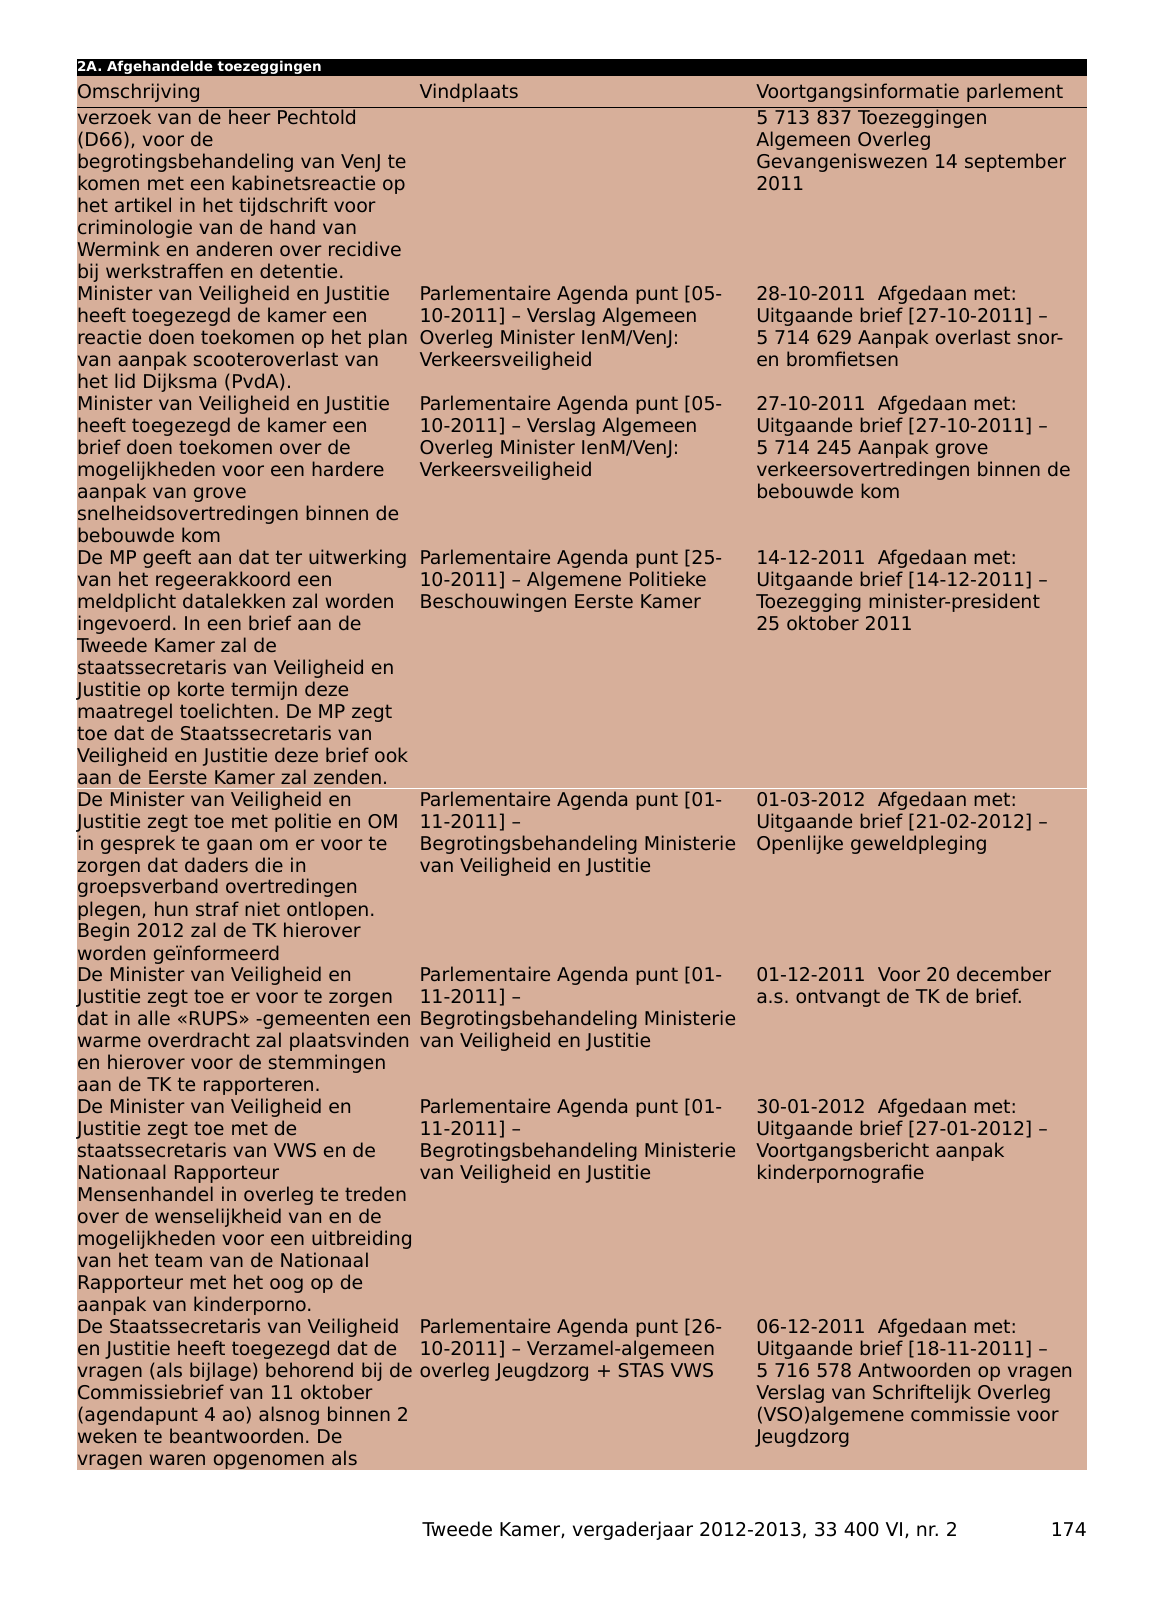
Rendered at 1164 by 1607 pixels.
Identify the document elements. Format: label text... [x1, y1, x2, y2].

table_cell De Minister van Veiligheid en Justitie zegt toe met de staatssecretaris van VWS en de Nationaal Rapporteur Mensenhandel in overleg te treden over de wenselijkheid van en de mogelijkheden voor een uitbreiding van het team van de Nationaal Rapporteur met het oog op de aanpak van kinderporno. [77, 1096, 413, 1316]
table_cell Parlementaire Agenda punt [01-11-2011] – Begrotingsbehandeling Ministerie van Veiligheid en Justitie [413, 964, 750, 1096]
table_cell [413, 108, 750, 283]
table_cell 01-03-2012 Afgedaan met: Uitgaande brief [21-02-2012] – Openlijke geweldpleging [750, 789, 1087, 964]
table_cell Parlementaire Agenda punt [01-11-2011] – Begrotingsbehandeling Ministerie van Veiligheid en Justitie [413, 1096, 750, 1316]
table_cell Parlementaire Agenda punt [26-10-2011] – Verzamel-algemeen overleg Jeugdzorg + STAS VWS [413, 1316, 750, 1470]
table_cell 30-01-2012 Afgedaan met: Uitgaande brief [27-01-2012] – Voortgangsbericht aanpak kinderpornografie [750, 1096, 1087, 1316]
table_cell Parlementaire Agenda punt [05-10-2011] – Verslag Algemeen Overleg Minister IenM/VenJ: Verkeersveiligheid [413, 283, 750, 393]
table_cell De Minister van Veiligheid en Justitie zegt toe er voor te zorgen dat in alle «RUPS» -gemeenten een warme overdracht zal plaatsvinden en hierover voor de stemmingen aan de TK te rapporteren. [77, 964, 413, 1096]
table_cell 06-12-2011 Afgedaan met: Uitgaande brief [18-11-2011] – 5 716 578 Antwoorden op vragen Verslag van Schriftelijk Overleg (VSO)algemene commissie voor Jeugdzorg [750, 1316, 1087, 1470]
table_cell Parlementaire Agenda punt [01-11-2011] – Begrotingsbehandeling Ministerie van Veiligheid en Justitie [413, 789, 750, 964]
table_cell De Minister van Veiligheid en Justitie zegt toe met politie en OM in gesprek te gaan om er voor te zorgen dat daders die in groepsverband overtredingen plegen, hun straf niet ontlopen. Begin 2012 zal de TK hierover worden geïnformeerd [77, 789, 413, 964]
table_cell Vindplaats [413, 76, 750, 107]
table_cell Parlementaire Agenda punt [25-10-2011] – Algemene Politieke Beschouwingen Eerste Kamer [413, 547, 750, 788]
table_cell 14-12-2011 Afgedaan met: Uitgaande brief [14-12-2011] – Toezegging minister-president 25 oktober 2011 [750, 547, 1087, 788]
table_cell verzoek van de heer Pechtold (D66), voor de begrotingsbehandeling van VenJ te komen met een kabinetsreactie op het artikel in het tijdschrift voor criminologie van de hand van Wermink en anderen over recidive bij werkstraffen en detentie. [77, 108, 413, 283]
table_cell 5 713 837 Toezeggingen Algemeen Overleg Gevangeniswezen 14 september 2011 [750, 108, 1087, 283]
table_cell Minister van Veiligheid en Justitie heeft toegezegd de kamer een brief doen toekomen over de mogelijkheden voor een hardere aanpak van grove snelheidsovertredingen binnen de bebouwde kom [77, 393, 413, 547]
table_cell 28-10-2011 Afgedaan met: Uitgaande brief [27-10-2011] – 5 714 629 Aanpak overlast snor- en bromfietsen [750, 283, 1087, 393]
table_cell Omschrijving [77, 76, 413, 107]
table_cell De MP geeft aan dat ter uitwerking van het regeerakkoord een meldplicht datalekken zal worden ingevoerd. In een brief aan de Tweede Kamer zal de staatssecretaris van Veiligheid en Justitie op korte termijn deze maatregel toelichten. De MP zegt toe dat de Staatssecretaris van Veiligheid en Justitie deze brief ook aan de Eerste Kamer zal zenden. [77, 547, 413, 788]
table_cell Parlementaire Agenda punt [05-10-2011] – Verslag Algemeen Overleg Minister IenM/VenJ: Verkeersveiligheid [413, 393, 750, 547]
table_cell 01-12-2011 Voor 20 december a.s. ontvangt de TK de brief. [750, 964, 1087, 1096]
table_cell 27-10-2011 Afgedaan met: Uitgaande brief [27-10-2011] – 5 714 245 Aanpak grove verkeersovertredingen binnen de bebouwde kom [750, 393, 1087, 547]
table_cell Minister van Veiligheid en Justitie heeft toegezegd de kamer een reactie doen toekomen op het plan van aanpak scooteroverlast van het lid Dijksma (PvdA). [77, 283, 413, 393]
table_cell De Staatssecretaris van Veiligheid en Justitie heeft toegezegd dat de vragen (als bijlage) behorend bij de Commissiebrief van 11 oktober (agendapunt 4 ao) alsnog binnen 2 weken te beantwoorden. De vragen waren opgenomen als [77, 1316, 413, 1470]
table_header 2A. Afgehandelde toezeggingen [77, 59, 1087, 75]
table_cell Voortgangsinformatie parlement [750, 76, 1087, 107]
